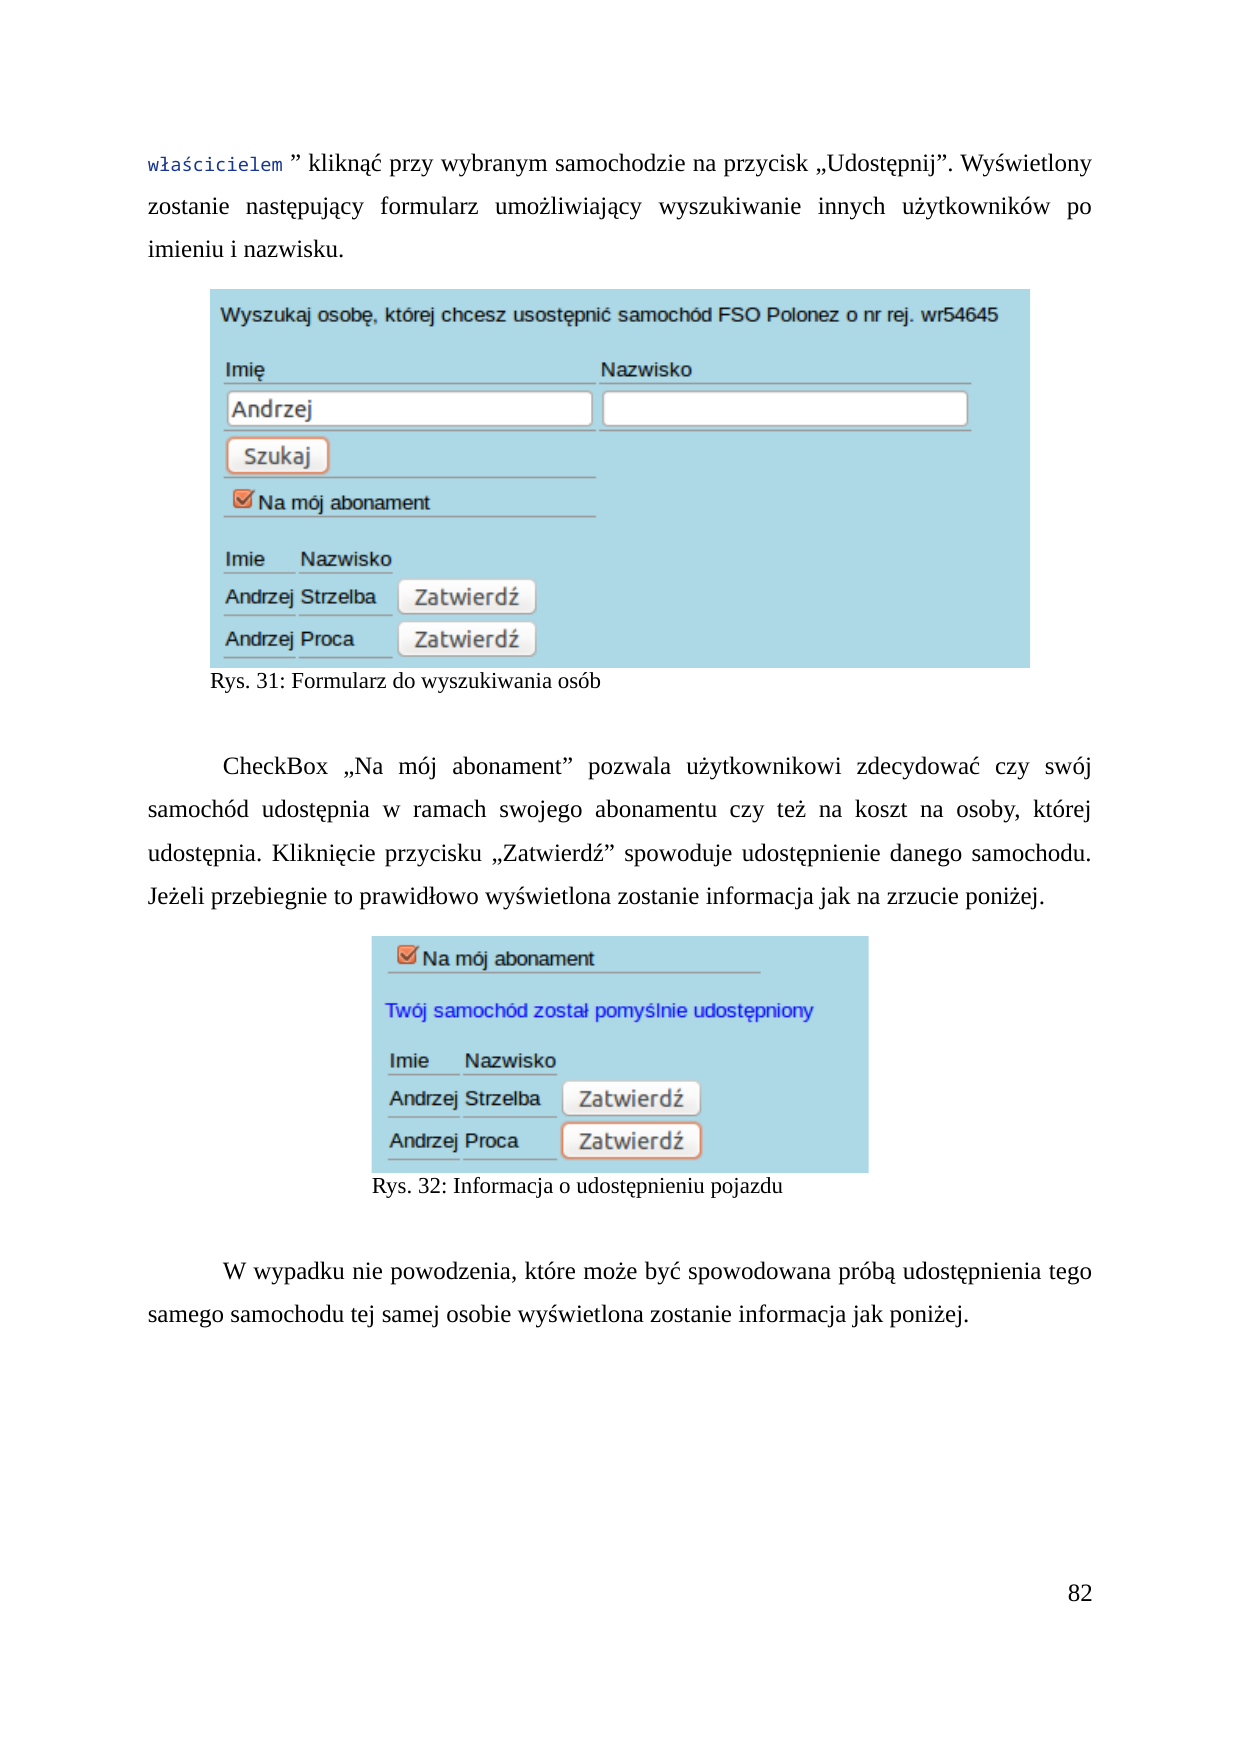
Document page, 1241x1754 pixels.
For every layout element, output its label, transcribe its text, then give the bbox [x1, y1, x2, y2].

text Rys. 31: Formularz do wyszukiwania osób [210, 668, 1030, 694]
text CheckBox „Na mój abonament” pozwala użytkownikowi zdecydować czy swój samochód udostępnia w ramach swojego abonamentu czy też na koszt na osoby, której udostępnia. Kliknięcie przycisku „Zatwierdź” spowoduje udostępnienie danego samochodu. Jeżeli przebiegnie to prawidłowo wyświetlona zostanie informacja jak na zrzucie poniżej. [148, 751, 1093, 909]
picture [210, 289, 1031, 668]
picture [371, 936, 869, 1173]
text Rys. 32: Informacja o udostępnieniu pojazdu [372, 1173, 868, 1199]
text W wypadku nie powodzenia, które może być spowodowana próbą udostępnienia tego samego samochodu tej samej osobie wyświetlona zostanie informacja jak poniżej. [148, 1256, 1093, 1328]
text właścicielem ” kliknąć przy wybranym samochodzie na przycisk „Udostępnij”. Wyświetlony zostanie następujący formularz umożliwiający wyszukiwanie innych użytkowników po imieniu i nazwisku. [148, 148, 1093, 263]
